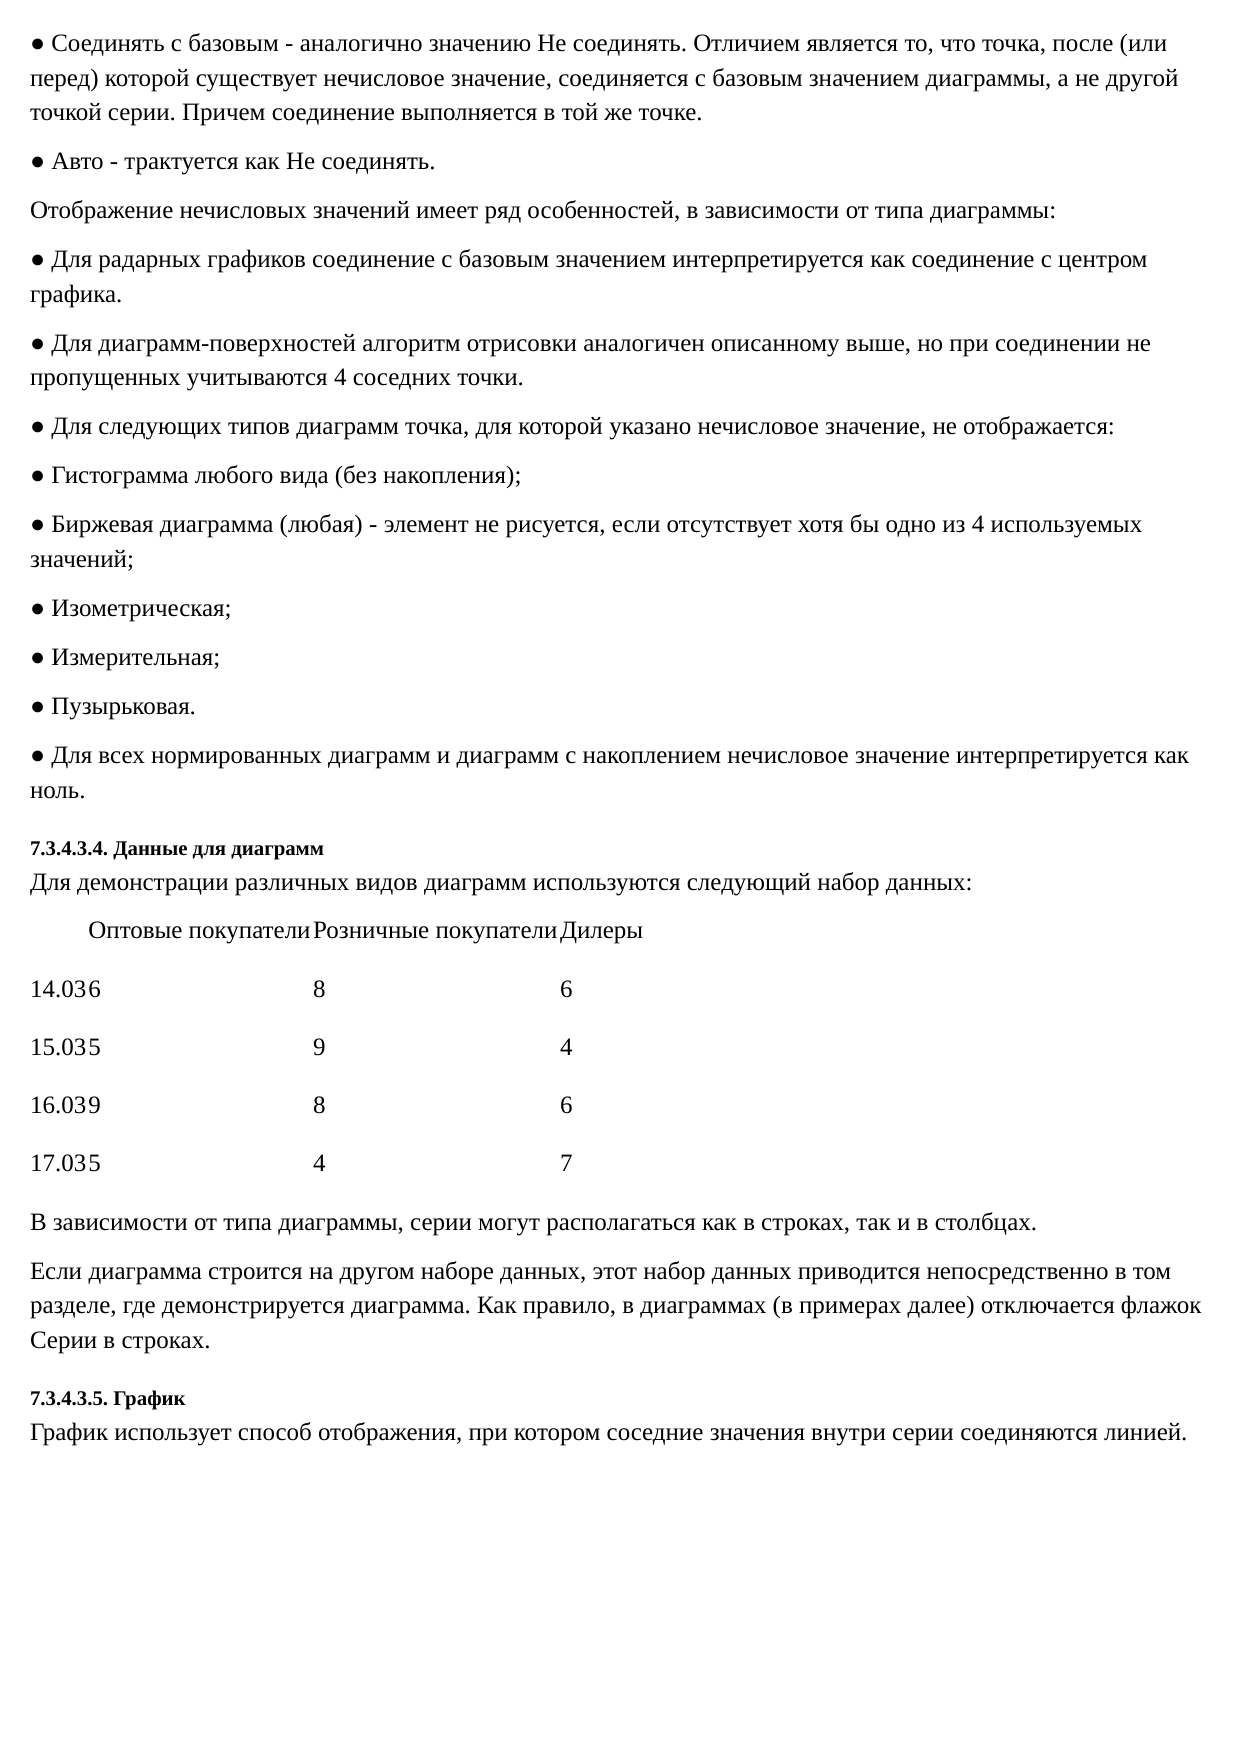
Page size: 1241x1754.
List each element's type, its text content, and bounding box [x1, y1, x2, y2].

subtitle 7.3.4.3.5. График [30, 1386, 1211, 1410]
table_cell 5 [88, 1032, 313, 1090]
table_cell 4 [560, 1032, 645, 1090]
text ● Для диаграмм-поверхностей алгоритм отрисовки аналогичен описанному выше, но при соединении не пропущенных учитываются 4 соседних точки. [30, 328, 1211, 391]
table_header [30, 916, 88, 974]
table_cell 14.03 [30, 974, 88, 1032]
text ● Соединять с базовым ‑ аналогично значению Не соединять. Отличием является то, что точка, после (или перед) которой существует нечисловое значение, соединяется с базовым значением диаграммы, а не другой точкой серии. Причем соединение выполняется в той же точке. [30, 28, 1211, 126]
subtitle 7.3.4.3.4. Данные для диаграмм [30, 836, 1211, 860]
table_cell 17.03 [30, 1149, 88, 1207]
table_cell 6 [88, 974, 313, 1032]
text Отображение нечисловых значений имеет ряд особенностей, в зависимости от типа диаграммы: [30, 195, 1211, 224]
table_cell 8 [313, 974, 560, 1032]
text ● Гистограмма любого вида (без накопления); [30, 460, 1211, 489]
table_cell 6 [560, 1090, 645, 1148]
table_cell 9 [313, 1032, 560, 1090]
text Если диаграмма строится на другом наборе данных, этот набор данных приводится непосредственно в том разделе, где демонстрируется диаграмма. Как правило, в диаграммах (в примерах далее) отключается флажок Серии в строках. [30, 1256, 1211, 1353]
text ● Биржевая диаграмма (любая) ‑ элемент не рисуется, если отсутствует хотя бы одно из 4 используемых значений; [30, 509, 1211, 573]
table_cell 5 [88, 1149, 313, 1207]
table_cell 4 [313, 1149, 560, 1207]
text ● Для радарных графиков соединение с базовым значением интерпретируется как соединение с центром графика. [30, 244, 1211, 307]
text ● Для следующих типов диаграмм точка, для которой указано нечисловое значение, не отображается: [30, 411, 1211, 440]
text ● Пузырьковая. [30, 691, 1211, 720]
text ● Изометрическая; [30, 593, 1211, 622]
table_cell 16.03 [30, 1090, 88, 1148]
table_cell 15.03 [30, 1032, 88, 1090]
table_header Дилеры [560, 916, 645, 974]
table_cell 9 [88, 1090, 313, 1148]
table_cell 6 [560, 974, 645, 1032]
text ● Для всех нормированных диаграмм и диаграмм с накоплением нечисловое значение интерпретируется как ноль. [30, 740, 1211, 803]
table_header Розничные покупатели [313, 916, 560, 974]
text ● Измерительная; [30, 642, 1211, 671]
text В зависимости от типа диаграммы, серии могут располагаться как в строках, так и в столбцах. [30, 1207, 1211, 1236]
text График использует способ отображения, при котором соседние значения внутри серии соединяются линией. [30, 1417, 1211, 1445]
table_header Оптовые покупатели [88, 916, 313, 974]
table_cell 7 [560, 1149, 645, 1207]
text ● Авто ‑ трактуется как Не соединять. [30, 146, 1211, 175]
text Для демонстрации различных видов диаграмм используются следующий набор данных: [30, 867, 1211, 895]
table_cell 8 [313, 1090, 560, 1148]
